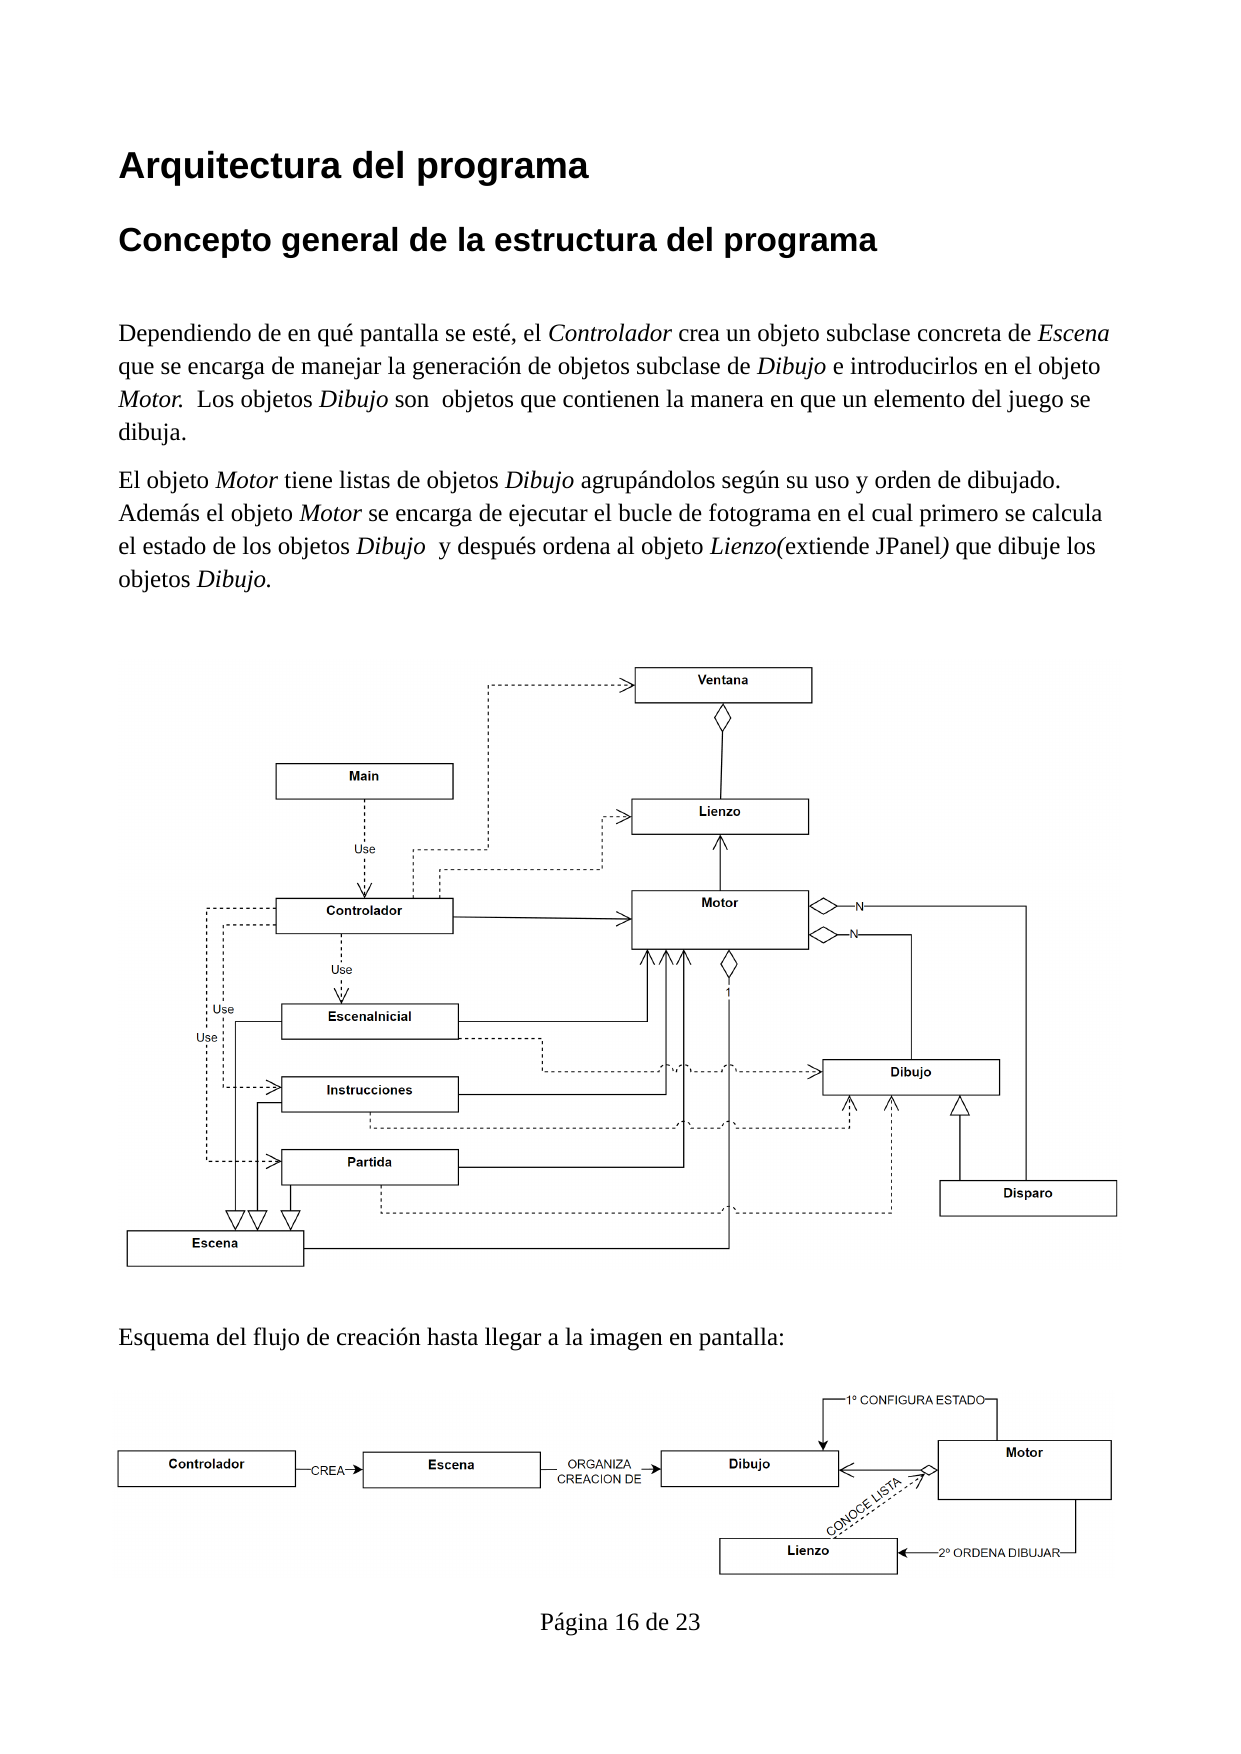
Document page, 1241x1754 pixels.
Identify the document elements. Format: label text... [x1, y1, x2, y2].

text Esquema del flujo de creación hasta llegar a la imagen en pantalla: [118, 1322, 1122, 1351]
picture [118, 659, 1123, 1270]
text Dependiendo de en qué pantalla se esté, el Controlador crea un objeto subclase concreta de Escena que se encarga de manejar la generación de objetos subclase de Dibujo e introducirlos en el objeto Motor. Los objetos Dibujo son objetos que contienen la manera en que un elemento del juego se dibuja. [118, 318, 1122, 446]
subtitle Concepto general de la estructura del programa [118, 219, 1122, 258]
subtitle Arquitectura del programa [118, 143, 1122, 186]
picture [111, 1390, 1116, 1578]
text El objeto Motor tiene listas de objetos Dibujo agrupándolos según su uso y orden de dibujado. Además el objeto Motor se encarga de ejecutar el bucle de fotograma en el cual primero se calcula el estado de los objetos Dibujo y después ordena al objeto Lienzo(extiende JPanel) que dibuje los objetos Dibujo. [118, 465, 1122, 593]
